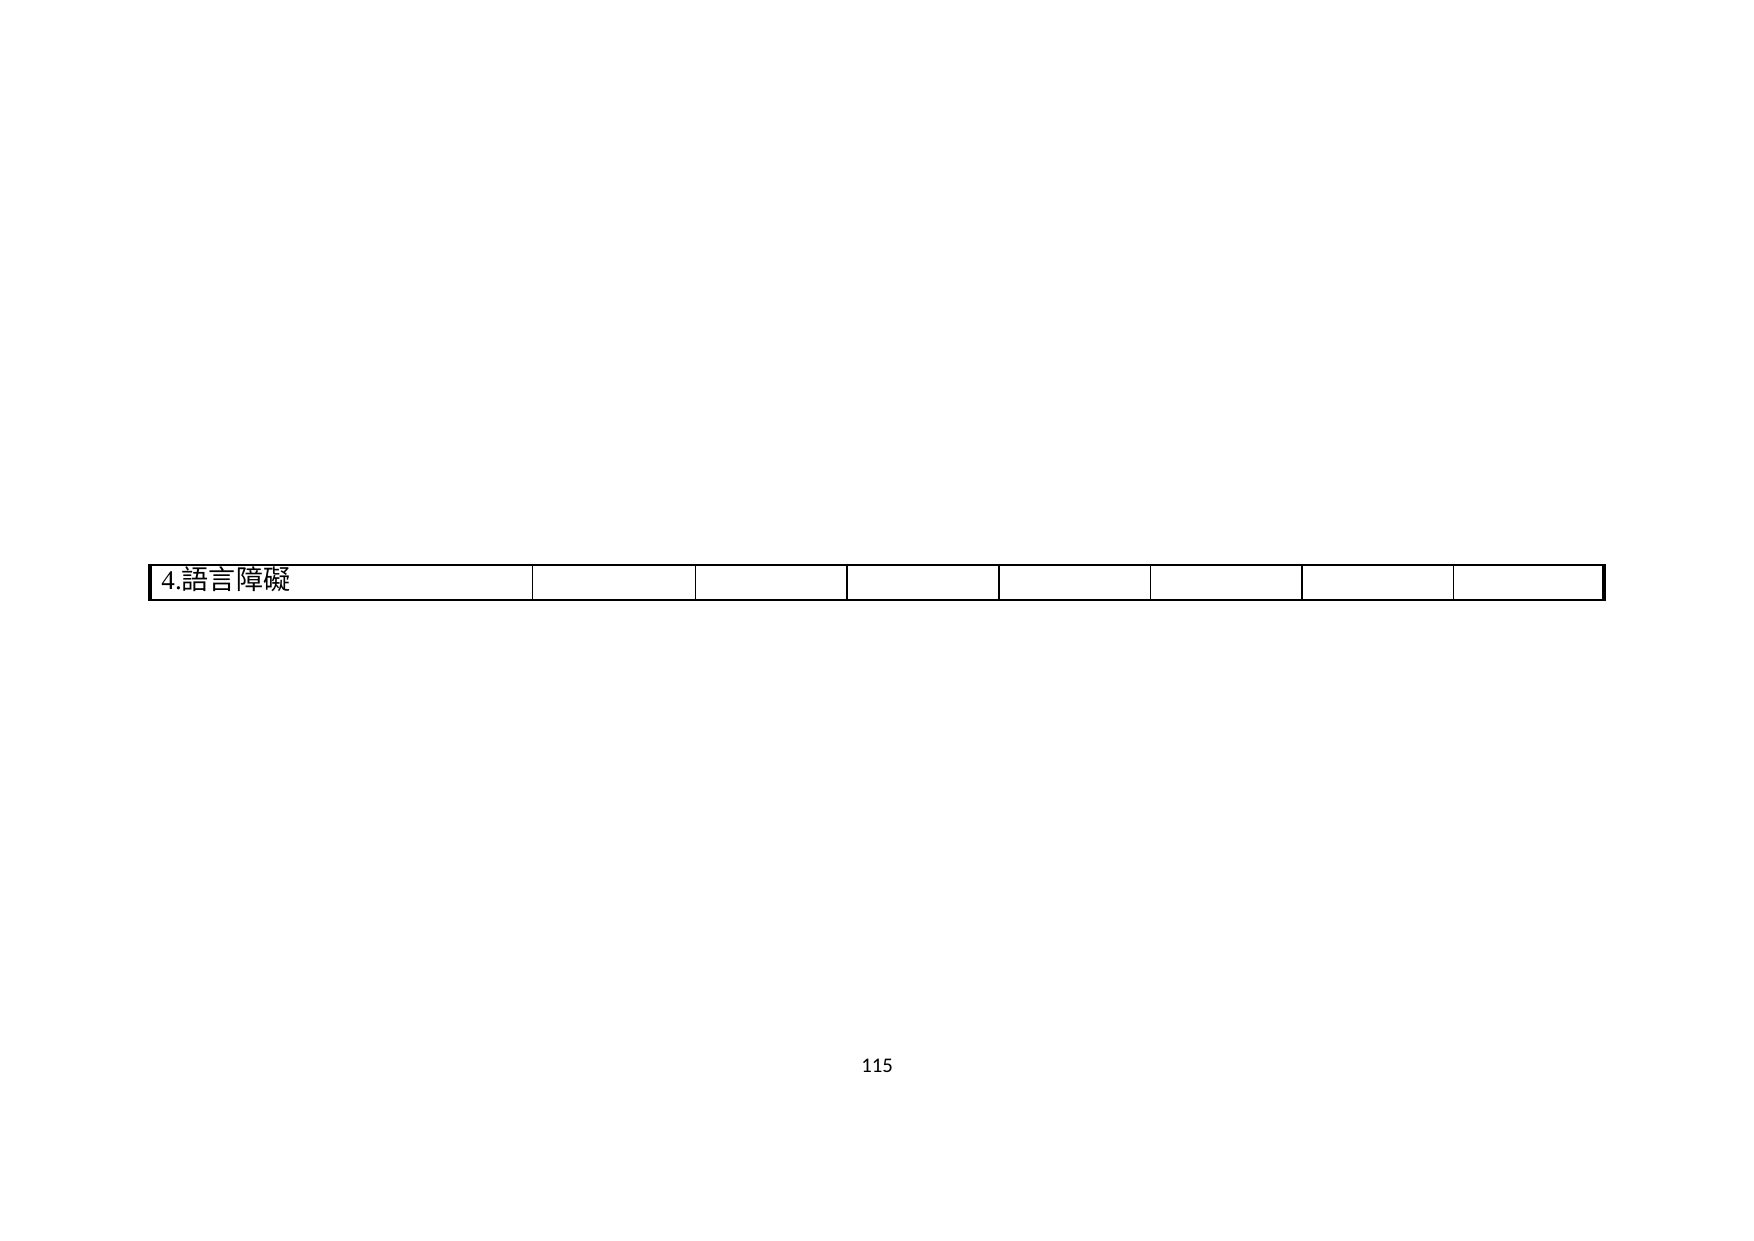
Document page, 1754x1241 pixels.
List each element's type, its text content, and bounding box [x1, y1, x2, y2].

table_cell [848, 566, 998, 599]
table_cell [533, 566, 695, 599]
table_cell [1000, 566, 1150, 599]
table_cell [1303, 566, 1453, 599]
table_cell [1454, 566, 1602, 599]
table_cell [1151, 566, 1301, 599]
table_cell [696, 566, 846, 599]
table_cell 4.語言障礙 [152, 566, 532, 599]
